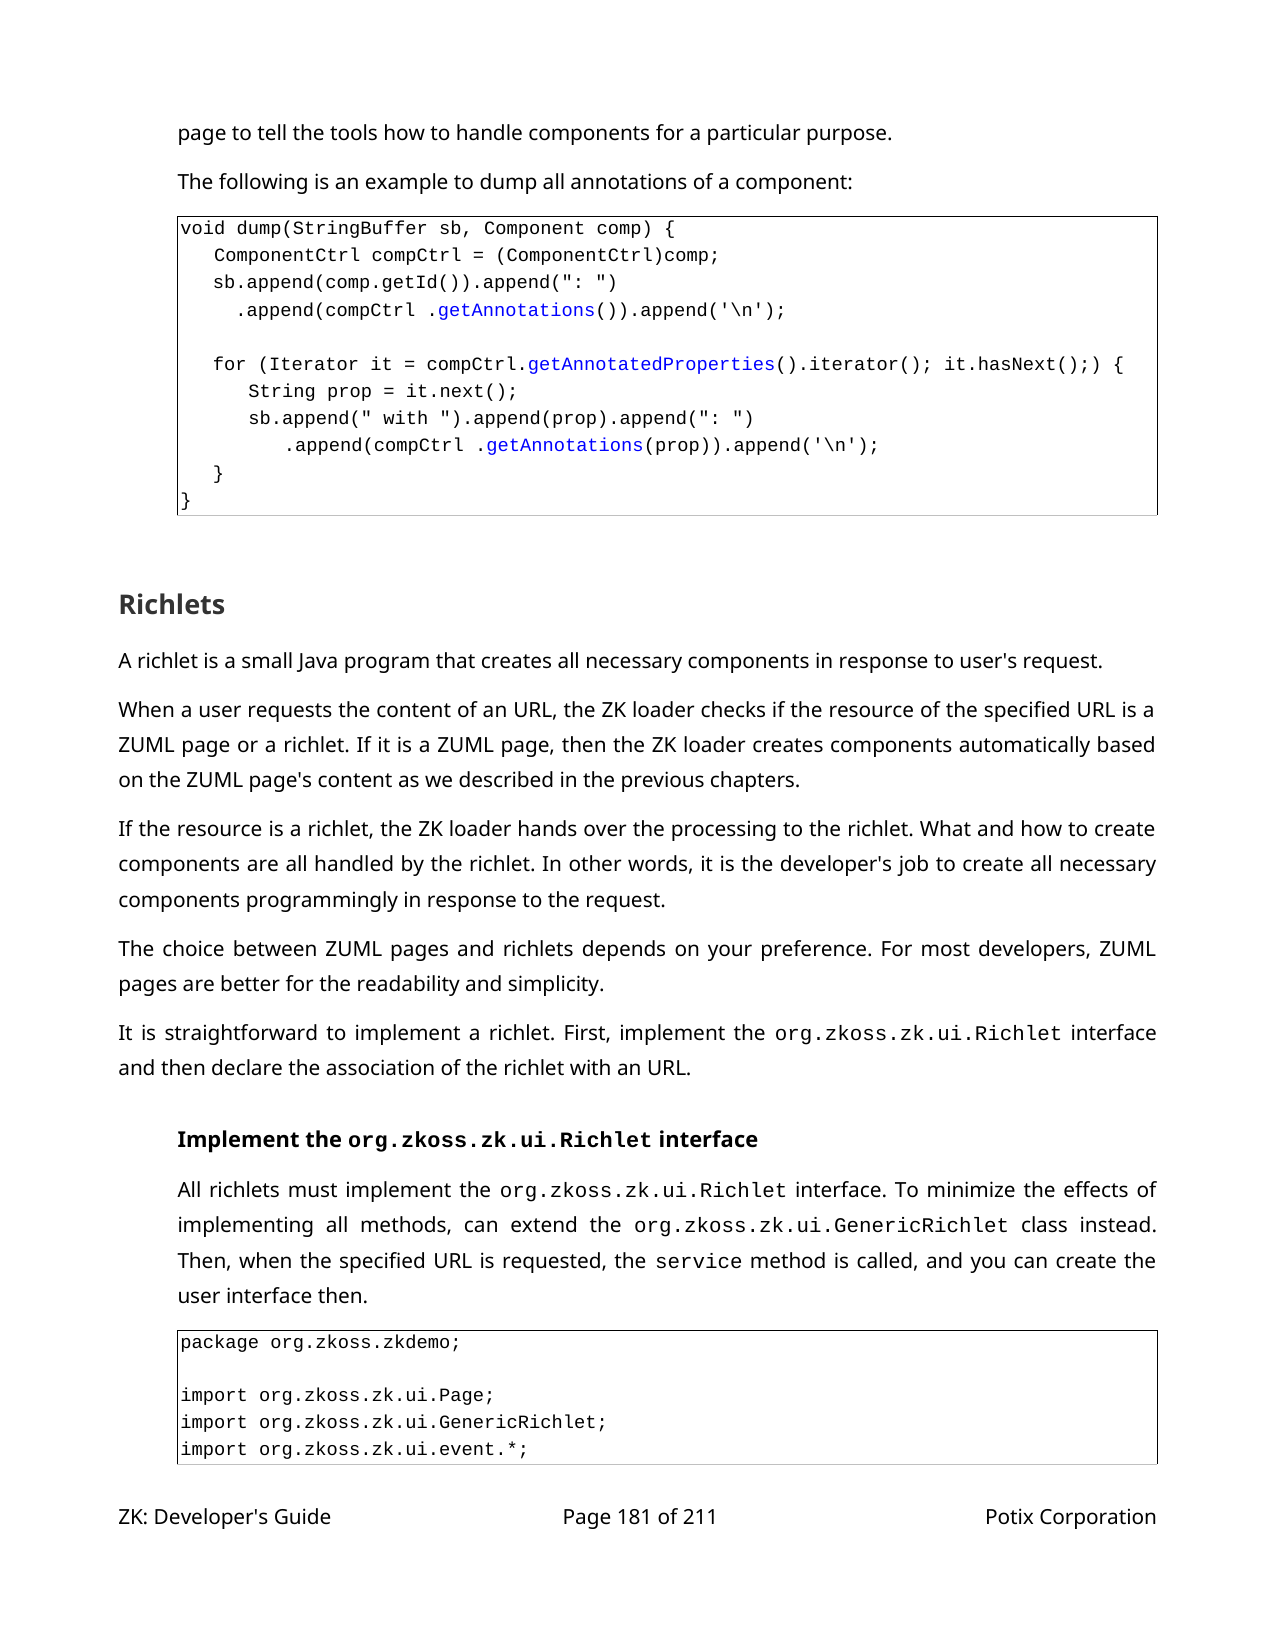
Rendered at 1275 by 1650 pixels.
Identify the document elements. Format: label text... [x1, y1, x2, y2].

text sb.append(" with ").append(prop).append(": ") [178, 406, 1157, 430]
text String prop = it.next(); [178, 379, 1157, 403]
text The choice between ZUML pages and richlets depends on your preference. For most developers, ZUML pages are better for the readability and simplicity. [118, 934, 1157, 997]
text sb.append(comp.getId()).append(": ") [178, 270, 1157, 294]
text package org.zkoss.zkdemo; import org.zkoss.zk.ui.Page; import org.zkoss.zk.ui.GenericRichlet; import org.zkoss.zk.ui.event.*; [178, 1331, 1157, 1464]
text void dump(StringBuffer sb, Component comp) { [178, 217, 1157, 240]
text page to tell the tools how to handle components for a particular purpose. [177, 118, 1157, 146]
text The following is an example to dump all annotations of a component: [177, 167, 1157, 195]
text } [178, 488, 1157, 515]
subtitle Richlets [118, 586, 1157, 623]
text It is straightforward to implement a richlet. First, implement the org.zkoss.zk.ui.Richlet interface and then declare the association of the richlet with an URL. [118, 1018, 1157, 1081]
text for (Iterator it = compCtrl.getAnnotatedProperties().iterator(); it.hasNext();) { [178, 352, 1157, 376]
text A richlet is a small Java program that creates all necessary components in response to user's request. [118, 646, 1157, 674]
text All richlets must implement the org.zkoss.zk.ui.Richlet interface. To minimize the effects of implementing all methods, can extend the org.zkoss.zk.ui.GenericRichlet class instead. Then, when the specified URL is requested, the service method is called, and you can create the user interface then. [177, 1175, 1157, 1309]
text } [178, 461, 1157, 485]
text ComponentCtrl compCtrl = (ComponentCtrl)comp; [178, 243, 1157, 267]
subtitle Implement the org.zkoss.zk.ui.Richlet interface [177, 1124, 1157, 1154]
text .append(compCtrl .getAnnotations()).append('\n'); [178, 297, 1157, 322]
text If the resource is a richlet, the ZK loader hands over the processing to the richlet. What and how to create components are all handled by the richlet. In other words, it is the developer's job to create all necessary components programmingly in response to the request. [118, 814, 1157, 913]
text .append(compCtrl .getAnnotations(prop)).append('\n'); [178, 433, 1157, 458]
text When a user requests the content of an URL, the ZK loader checks if the resource of the specified URL is a ZUML page or a richlet. If it is a ZUML page, then the ZK loader creates components automatically based on the ZUML page's content as we described in the previous chapters. [118, 695, 1157, 794]
